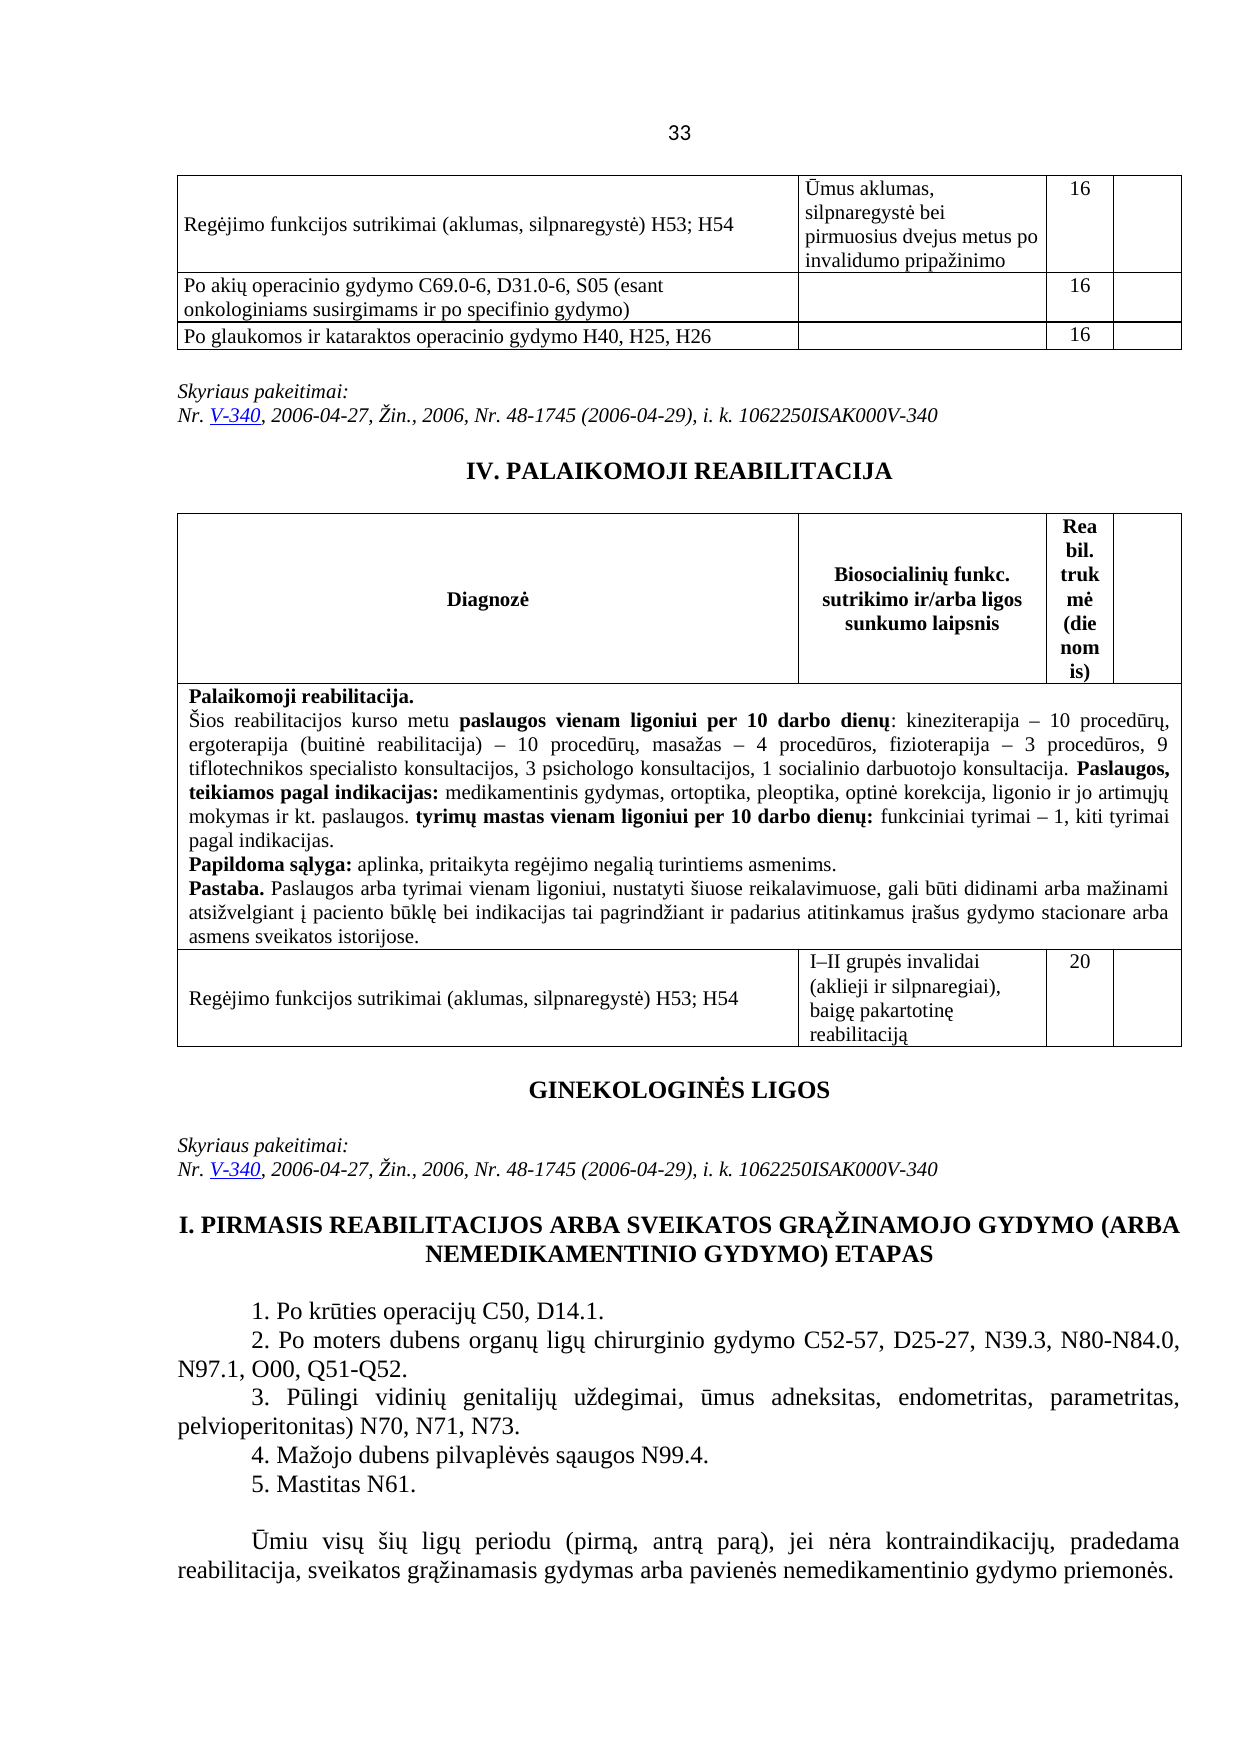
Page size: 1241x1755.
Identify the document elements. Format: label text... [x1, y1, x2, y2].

text Skyriaus pakeitimai: [177, 1133, 1181, 1157]
table_cell Ūmus aklumas, silpnaregystė bei pirmuosius dvejus metus po invalidumo pripažinimo [799, 176, 1046, 272]
table_header Reabil. trukmė (dienomis) [1047, 514, 1113, 683]
text 4. Mažojo dubens pilvaplėvės sąaugos N99.4. [177, 1440, 1181, 1469]
table_cell [1114, 323, 1181, 349]
table_cell [1114, 176, 1181, 272]
text Ūmiu visų šių ligų periodu (pirmą, antrą parą), jei nėra kontraindikacijų, pradedama reabilitacija, sveikatos grąžinamasis gydymas arba pavienės nemedikamentinio gydymo priemonės. [177, 1526, 1181, 1584]
table_cell [799, 323, 1046, 349]
table_cell Po akių operacinio gydymo C69.0-6, D31.0-6, S05 (esant onkologiniams susirgimams ir po specifinio gydymo) [178, 273, 798, 321]
table_cell Palaikomoji reabilitacija. Šios reabilitacijos kurso metu paslaugos vienam ligoniui per 10 darbo dienų: kineziterapija – 10 procedūrų, ergoterapija (buitinė reabilitacija) – 10 procedūrų, masažas – 4 procedūros, fizioterapija – 3 procedūros, 9 tiflotechnikos specialisto konsultacijos, 3 psichologo konsultacijos, 1 socialinio darbuotojo konsultacija. Paslaugos, teikiamos pagal indikacijas: medikamentinis gydymas, ortoptika, pleoptika, optinė korekcija, ligonio ir jo artimųjų mokymas ir kt. paslaugos. tyrimų mastas vienam ligoniui per 10 darbo dienų: funkciniai tyrimai – 1, kiti tyrimai pagal indikacijas. Papildoma sąlyga: aplinka, pritaikyta regėjimo negalią turintiems asmenims. Pastaba. Paslaugos arba tyrimai vienam ligoniui, nustatyti šiuose reikalavimuose, gali būti didinami arba mažinami atsižvelgiant į paciento būklę bei indikacijas tai pagrindžiant ir padarius atitinkamus įrašus gydymo stacionare arba asmens sveikatos istorijose. [178, 684, 1181, 948]
text Skyriaus pakeitimai: [177, 379, 1181, 403]
text Nr. V-340, 2006-04-27, Žin., 2006, Nr. 48-1745 (2006-04-29), i. k. 1062250ISAK000V-340 [177, 403, 1181, 427]
table_cell 16 [1047, 176, 1113, 272]
text IV. PALAIKOMOJI REABILITACIJA [177, 456, 1181, 484]
table_header Diagnozė [178, 514, 798, 683]
table_header [1114, 514, 1181, 683]
text 1. Po krūties operacijų C50, D14.1. [177, 1296, 1181, 1325]
table_cell [799, 273, 1046, 321]
table_cell 16 [1047, 273, 1113, 321]
text 3. Pūlingi vidinių genitalijų uždegimai, ūmus adneksitas, endometritas, parametritas, pelvioperitonitas) N70, N71, N73. [177, 1382, 1181, 1440]
table_cell Regėjimo funkcijos sutrikimai (aklumas, silpnaregystė) H53; H54 [178, 950, 798, 1046]
table_header Biosocialinių funkc. sutrikimo ir/arba ligos sunkumo laipsnis [799, 514, 1046, 683]
text I. PIRMASIS REABILITACIJOS arba Sveikatos Grąžinamojo Gydymo (arba nemedikamentinio gydymo) ETAPAS [177, 1210, 1181, 1267]
table_cell Po glaukomos ir kataraktos operacinio gydymo H40, H25, H26 [178, 323, 798, 349]
text Nr. V-340, 2006-04-27, Žin., 2006, Nr. 48-1745 (2006-04-29), i. k. 1062250ISAK000V-340 [177, 1157, 1181, 1181]
text GINEKOLOGINĖS LIGOS [177, 1076, 1181, 1104]
table_cell 16 [1047, 323, 1113, 349]
text 5. Mastitas N61. [177, 1469, 1181, 1497]
table_cell Regėjimo funkcijos sutrikimai (aklumas, silpnaregystė) H53; H54 [178, 176, 798, 272]
text 2. Po moters dubens organų ligų chirurginio gydymo C52-57, D25-27, N39.3, N80-N84.0, N97.1, O00, Q51-Q52. [177, 1325, 1181, 1382]
table_cell I–II grupės invalidai (aklieji ir silpnaregiai), baigę pakartotinę reabilitaciją [799, 950, 1046, 1046]
table_cell [1114, 950, 1181, 1046]
table_cell 20 [1047, 950, 1113, 1046]
table_cell [1114, 273, 1181, 321]
